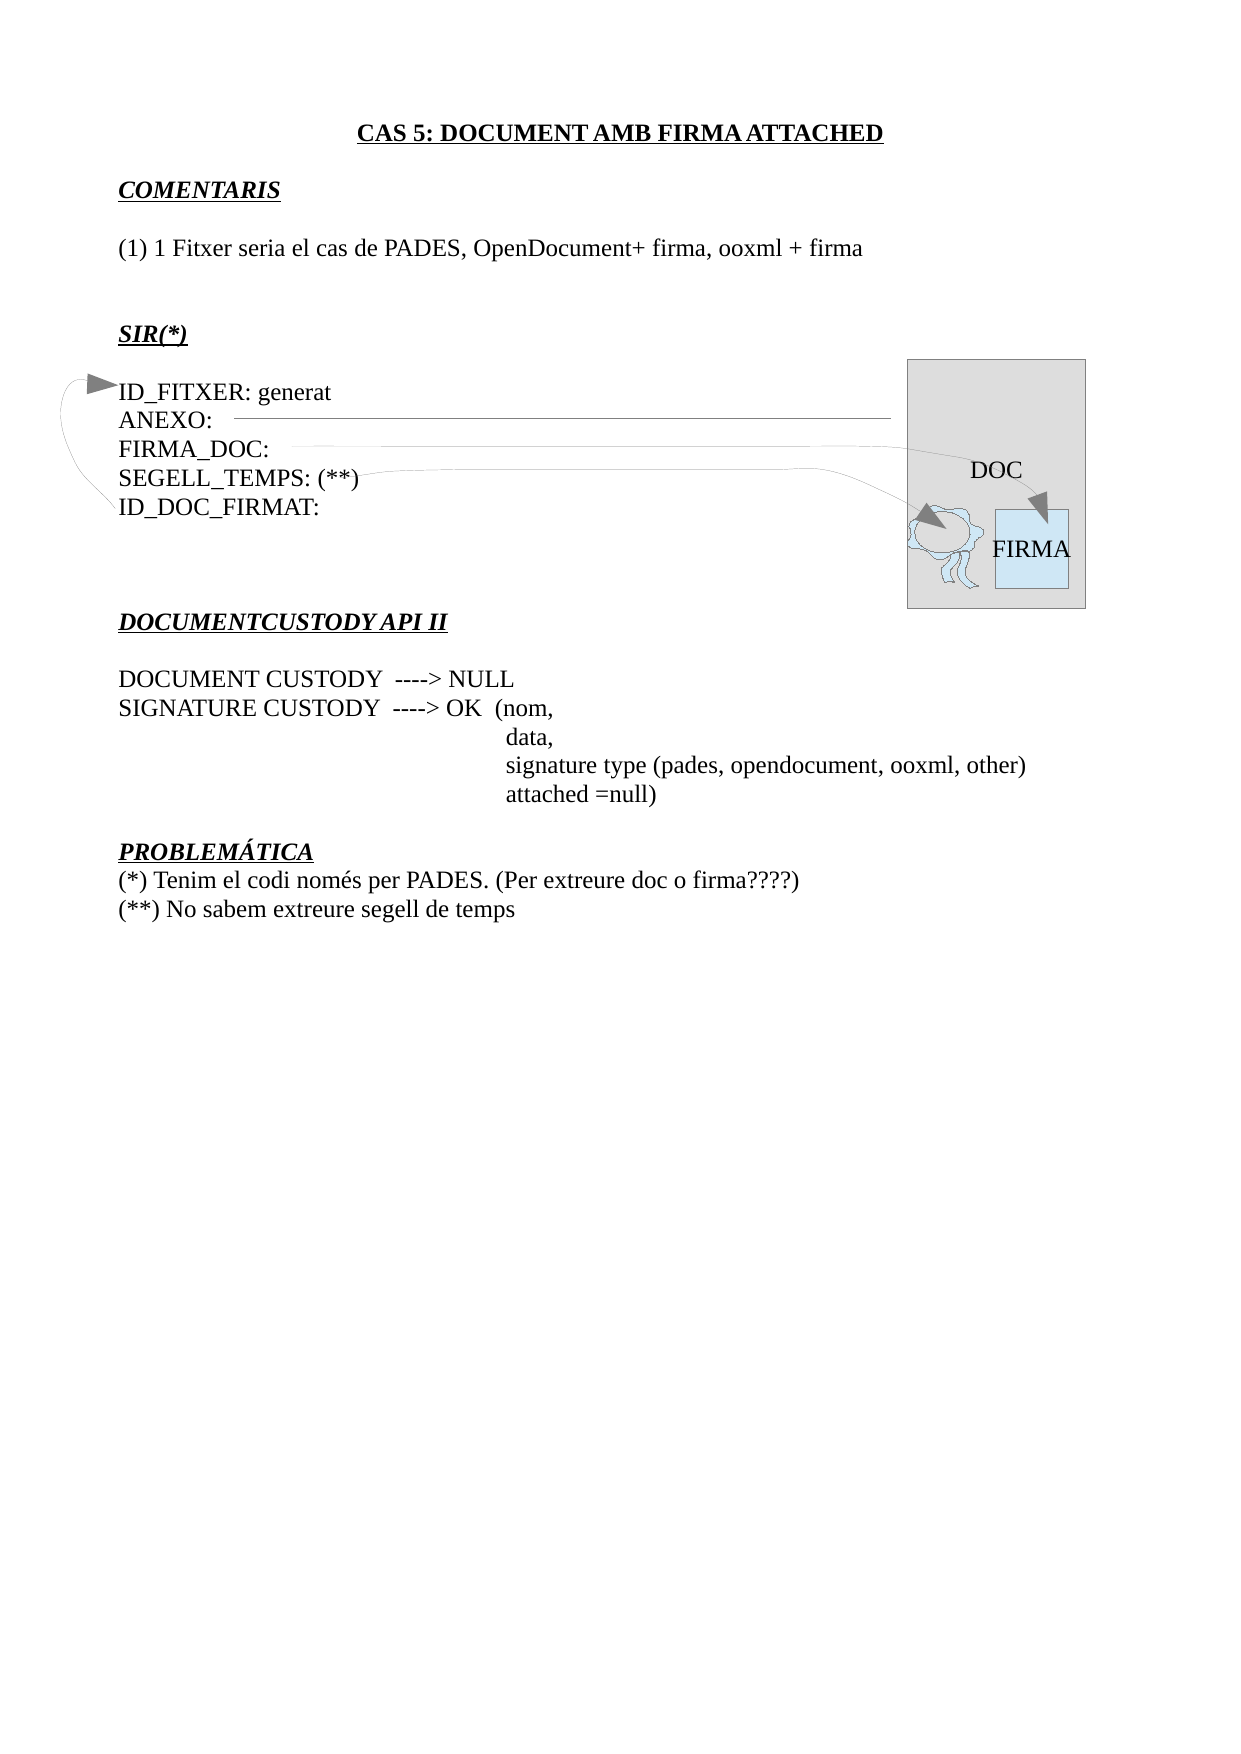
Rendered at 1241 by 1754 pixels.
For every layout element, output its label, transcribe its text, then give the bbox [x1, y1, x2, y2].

text [1086, 463, 1122, 492]
text FIRMA_DOC: [118, 434, 907, 463]
text DOCUMENTCUSTODY API II [118, 607, 1122, 636]
text data, [118, 722, 1122, 751]
text DOCUMENT CUSTODY ----> NULL [118, 664, 1122, 693]
text attached =null) [118, 779, 1122, 808]
text ID_FITXER: generat [118, 377, 907, 406]
text (1) 1 Fitxer seria el cas de PADES, OpenDocument+ firma, ooxml + firma [118, 233, 1122, 262]
text SEGELL_TEMPS: (**) [118, 463, 907, 492]
text SIGNATURE CUSTODY ----> OK (nom, [118, 693, 1122, 722]
text [1086, 434, 1122, 463]
text [1086, 406, 1122, 434]
text (*) Tenim el codi només per PADES. (Per extreure doc o firma????) [118, 866, 1122, 894]
text [1086, 492, 1122, 521]
text PROBLEMÁTICA [118, 837, 1122, 866]
text SIR(*) [118, 319, 1122, 348]
text (**) No sabem extreure segell de temps [118, 894, 1122, 923]
text signature type (pades, opendocument, ooxml, other) [118, 751, 1122, 779]
text CAS 5: DOCUMENT AMB FIRMA ATTACHED [118, 118, 1122, 147]
text ID_DOC_FIRMAT: [118, 492, 907, 521]
text COMENTARIS [118, 176, 1122, 204]
text [1086, 377, 1122, 406]
text ANEXO: [118, 406, 907, 434]
